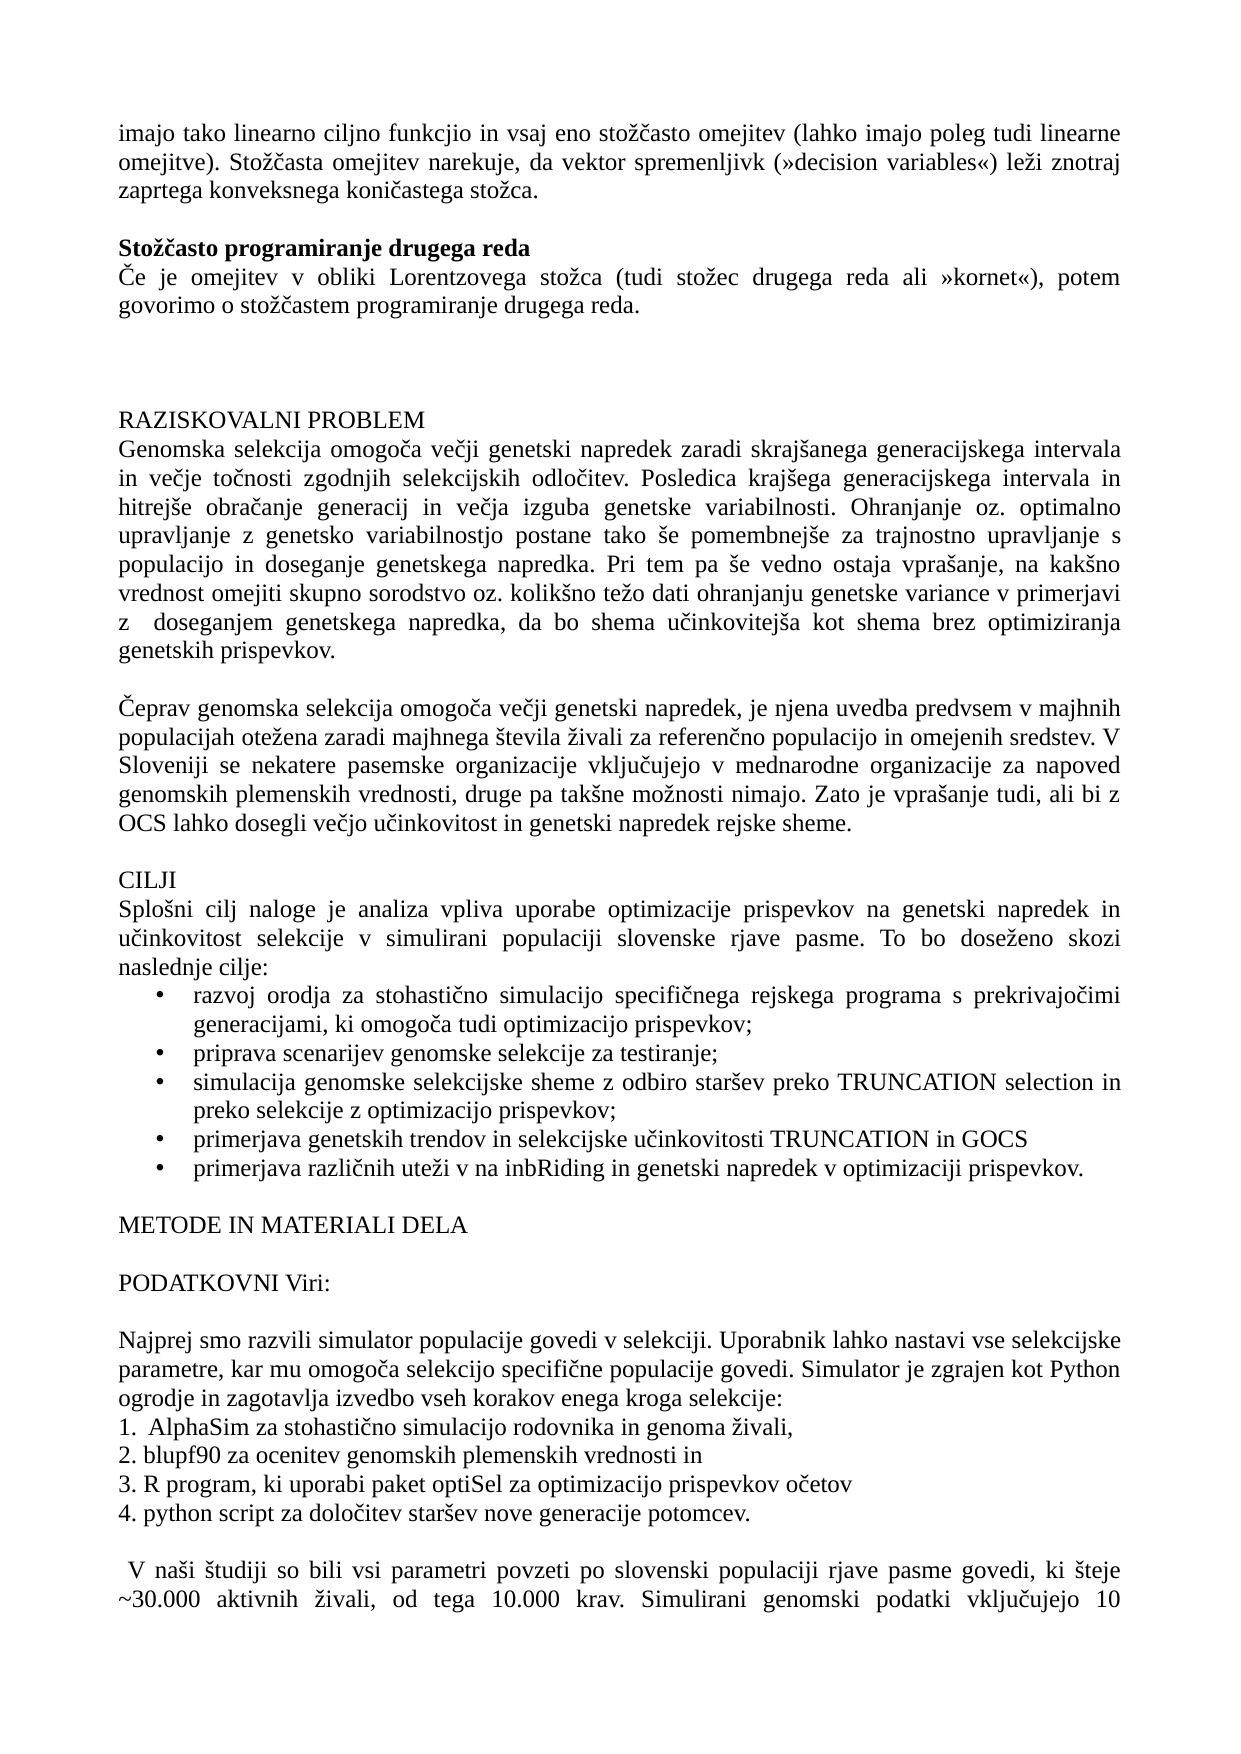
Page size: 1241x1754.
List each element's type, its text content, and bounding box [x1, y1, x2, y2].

text CILJI [118, 866, 1122, 894]
text 3. R program, ki uporabi paket optiSel za optimizacijo prispevkov očetov [118, 1469, 1122, 1498]
text METODE IN MATERIALI DELA [118, 1211, 1122, 1239]
text Genomska selekcija omogoča večji genetski napredek zaradi skrajšanega generacijskega intervala in večje točnosti zgodnjih selekcijskih odločitev. Posledica krajšega generacijskega intervala in hitrejše obračanje generacij in večja izguba genetske variabilnosti. Ohranjanje oz. optimalno upravljanje z genetsko variabilnostjo postane tako še pomembnejše za trajnostno upravljanje s populacijo in doseganje genetskega napredka. Pri tem pa še vedno ostaja vprašanje, na kakšno vrednost omejiti skupno sorodstvo oz. kolikšno težo dati ohranjanju genetske variance v primerjavi z doseganjem genetskega napredka, da bo shema učinkovitejša kot shema brez optimiziranja genetskih prispevkov. [118, 434, 1122, 664]
text 2. blupf90 za ocenitev genomskih plemenskih vrednosti in [118, 1441, 1122, 1469]
text Če je omejitev v obliki Lorentzovega stožca (tudi stožec drugega reda ali »kornet«), potem govorimo o stožčastem programiranje drugega reda. [118, 262, 1122, 319]
list priprava scenarijev genomske selekcije za testiranje; [156, 1038, 1122, 1067]
text 1. AlphaSim za stohastično simulacijo rodovnika in genoma živali, [118, 1412, 1122, 1441]
text Splošni cilj naloge je analiza vpliva uporabe optimizacije prispevkov na genetski napredek in učinkovitost selekcije v simulirani populaciji slovenske rjave pasme. To bo doseženo skozi naslednje cilje: [118, 894, 1122, 981]
list razvoj orodja za stohastično simulacijo specifičnega rejskega programa s prekrivajočimi generacijami, ki omogoča tudi optimizacijo prispevkov; [156, 981, 1122, 1038]
text PODATKOVNI Viri: [118, 1268, 1122, 1297]
list primerjava genetskih trendov in selekcijske učinkovitosti TRUNCATION in GOCS [156, 1124, 1122, 1153]
text V naši študiji so bili vsi parametri povzeti po slovenski populaciji rjave pasme govedi, ki šteje ~30.000 aktivnih živali, od tega 10.000 krav. Simulirani genomski podatki vključujejo 10 [118, 1556, 1122, 1613]
text Čeprav genomska selekcija omogoča večji genetski napredek, je njena uvedba predvsem v majhnih populacijah otežena zaradi majhnega števila živali za referenčno populacijo in omejenih sredstev. V Sloveniji se nekatere pasemske organizacije vključujejo v mednarodne organizacije za napoved genomskih plemenskih vrednosti, druge pa takšne možnosti nimajo. Zato je vprašanje tudi, ali bi z OCS lahko dosegli večjo učinkovitost in genetski napredek rejske sheme. [118, 693, 1122, 837]
text imajo tako linearno ciljno funkcjio in vsaj eno stožčasto omejitev (lahko imajo poleg tudi linearne omejitve). Stožčasta omejitev narekuje, da vektor spremenljivk (»decision variables«) leži znotraj zaprtega konveksnega koničastega stožca. [118, 118, 1122, 204]
list simulacija genomske selekcijske sheme z odbiro staršev preko TRUNCATION selection in preko selekcije z optimizacijo prispevkov; [156, 1067, 1122, 1124]
text Stožčasto programiranje drugega reda [118, 233, 1122, 262]
text 4. python script za določitev staršev nove generacije potomcev. [118, 1498, 1122, 1527]
list primerjava različnih uteži v na inbRiding in genetski napredek v optimizaciji prispevkov. [156, 1153, 1122, 1182]
text RAZISKOVALNI PROBLEM [118, 406, 1122, 434]
text Najprej smo razvili simulator populacije govedi v selekciji. Uporabnik lahko nastavi vse selekcijske parametre, kar mu omogoča selekcijo specifične populacije govedi. Simulator je zgrajen kot Python ogrodje in zagotavlja izvedbo vseh korakov enega kroga selekcije: [118, 1326, 1122, 1412]
